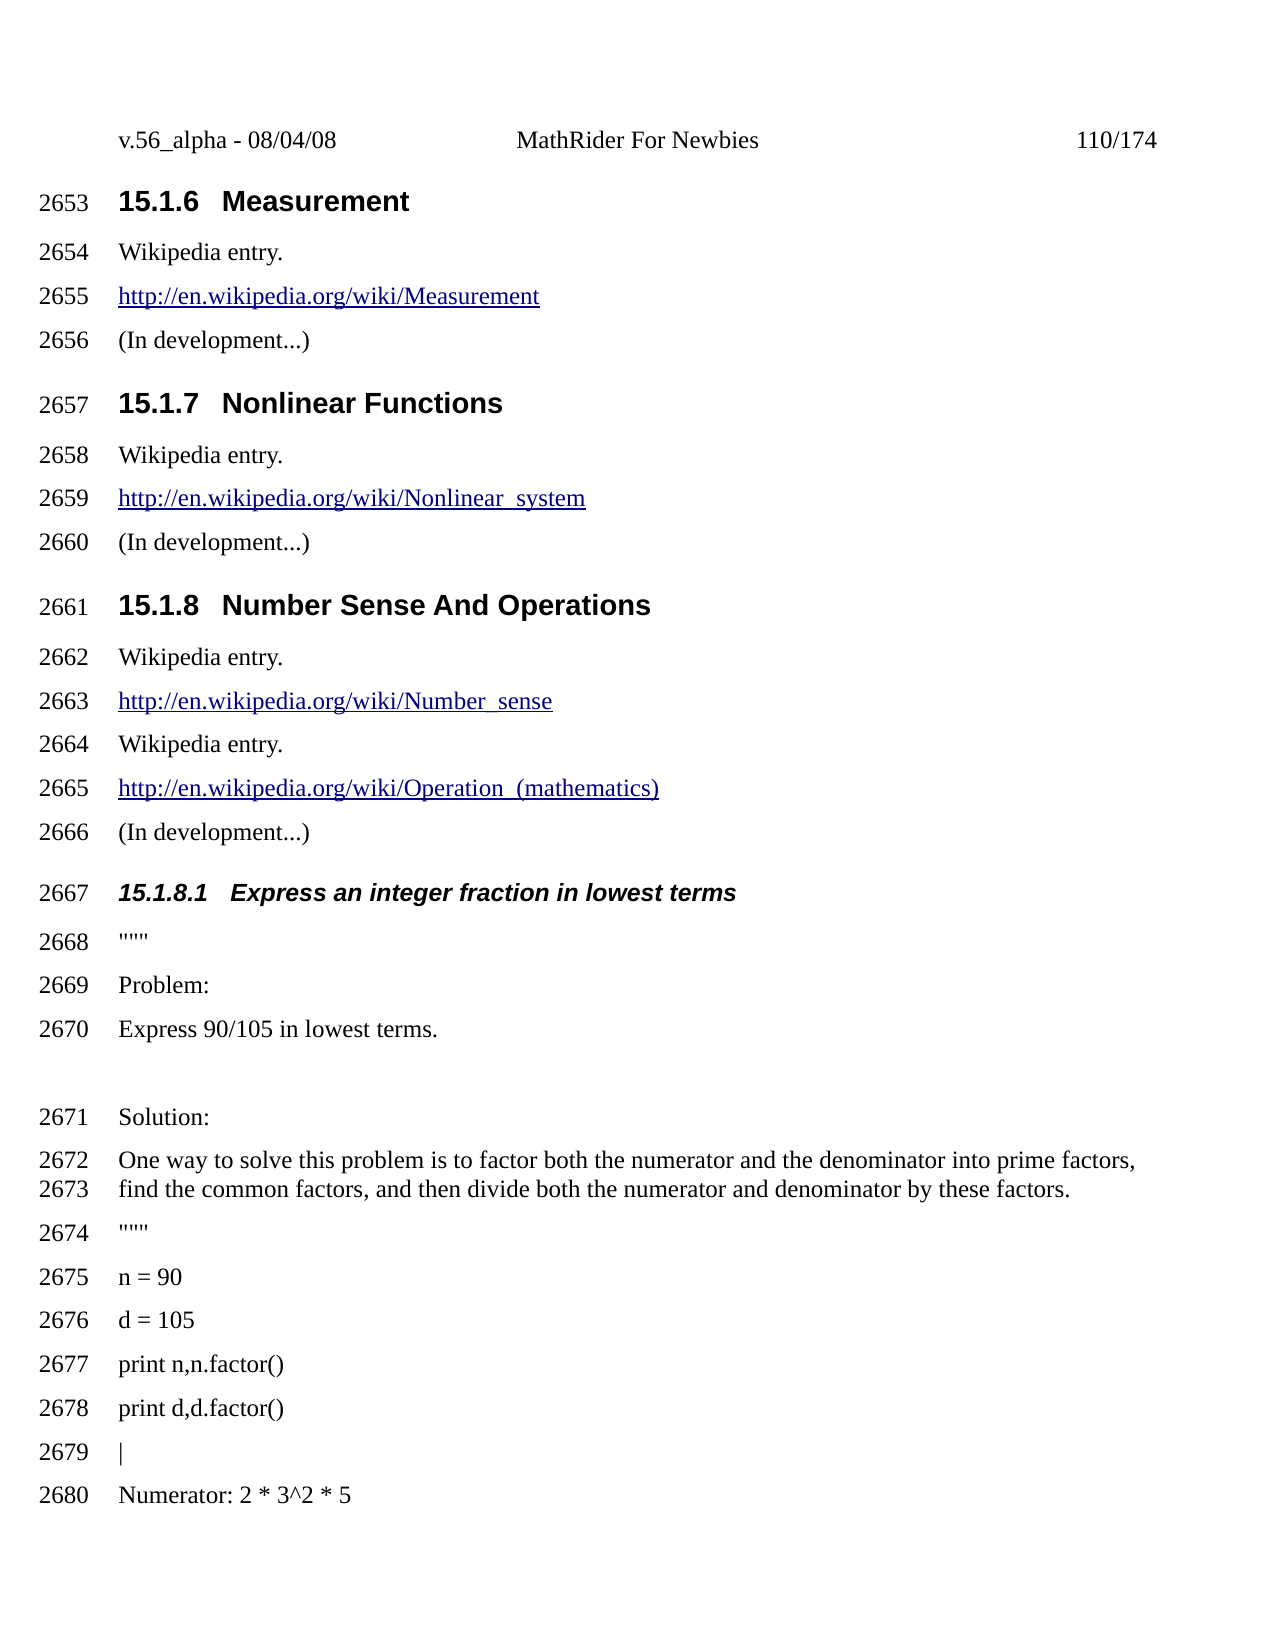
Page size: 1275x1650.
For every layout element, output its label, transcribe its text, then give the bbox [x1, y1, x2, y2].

text n = 90 [118, 1262, 1157, 1291]
text Wikipedia entry. [118, 729, 1157, 758]
text Express 90/105 in lowest terms. [118, 1014, 1157, 1043]
text Wikipedia entry. [118, 642, 1157, 671]
text print d,d.factor() [118, 1393, 1157, 1422]
subtitle Number Sense And Operations [118, 588, 1157, 622]
text (In development...) [118, 817, 1157, 846]
text http://en.wikipedia.org/wiki/Nonlinear_system [118, 483, 1157, 512]
text | [118, 1437, 1157, 1466]
text (In development...) [118, 325, 1157, 354]
text """ [118, 1218, 1157, 1247]
text Wikipedia entry. [118, 237, 1157, 266]
subtitle Measurement [118, 184, 1157, 217]
text http://en.wikipedia.org/wiki/Operation_(mathematics) [118, 773, 1157, 802]
text http://en.wikipedia.org/wiki/Measurement [118, 281, 1157, 310]
text Problem: [118, 971, 1157, 999]
subtitle Nonlinear Functions [118, 386, 1157, 420]
subtitle Express an integer fraction in lowest terms [118, 878, 1157, 907]
text One way to solve this problem is to factor both the numerator and the denominator into prime factors, find the common factors, and then divide both the numerator and denominator by these factors. [118, 1146, 1157, 1203]
text (In development...) [118, 527, 1157, 556]
text Wikipedia entry. [118, 440, 1157, 468]
text d = 105 [118, 1306, 1157, 1334]
text Solution: [118, 1102, 1157, 1131]
text http://en.wikipedia.org/wiki/Number_sense [118, 686, 1157, 714]
text Numerator: 2 * 3^2 * 5 [118, 1481, 1157, 1509]
text print n,n.factor() [118, 1349, 1157, 1378]
text """ [118, 927, 1157, 956]
